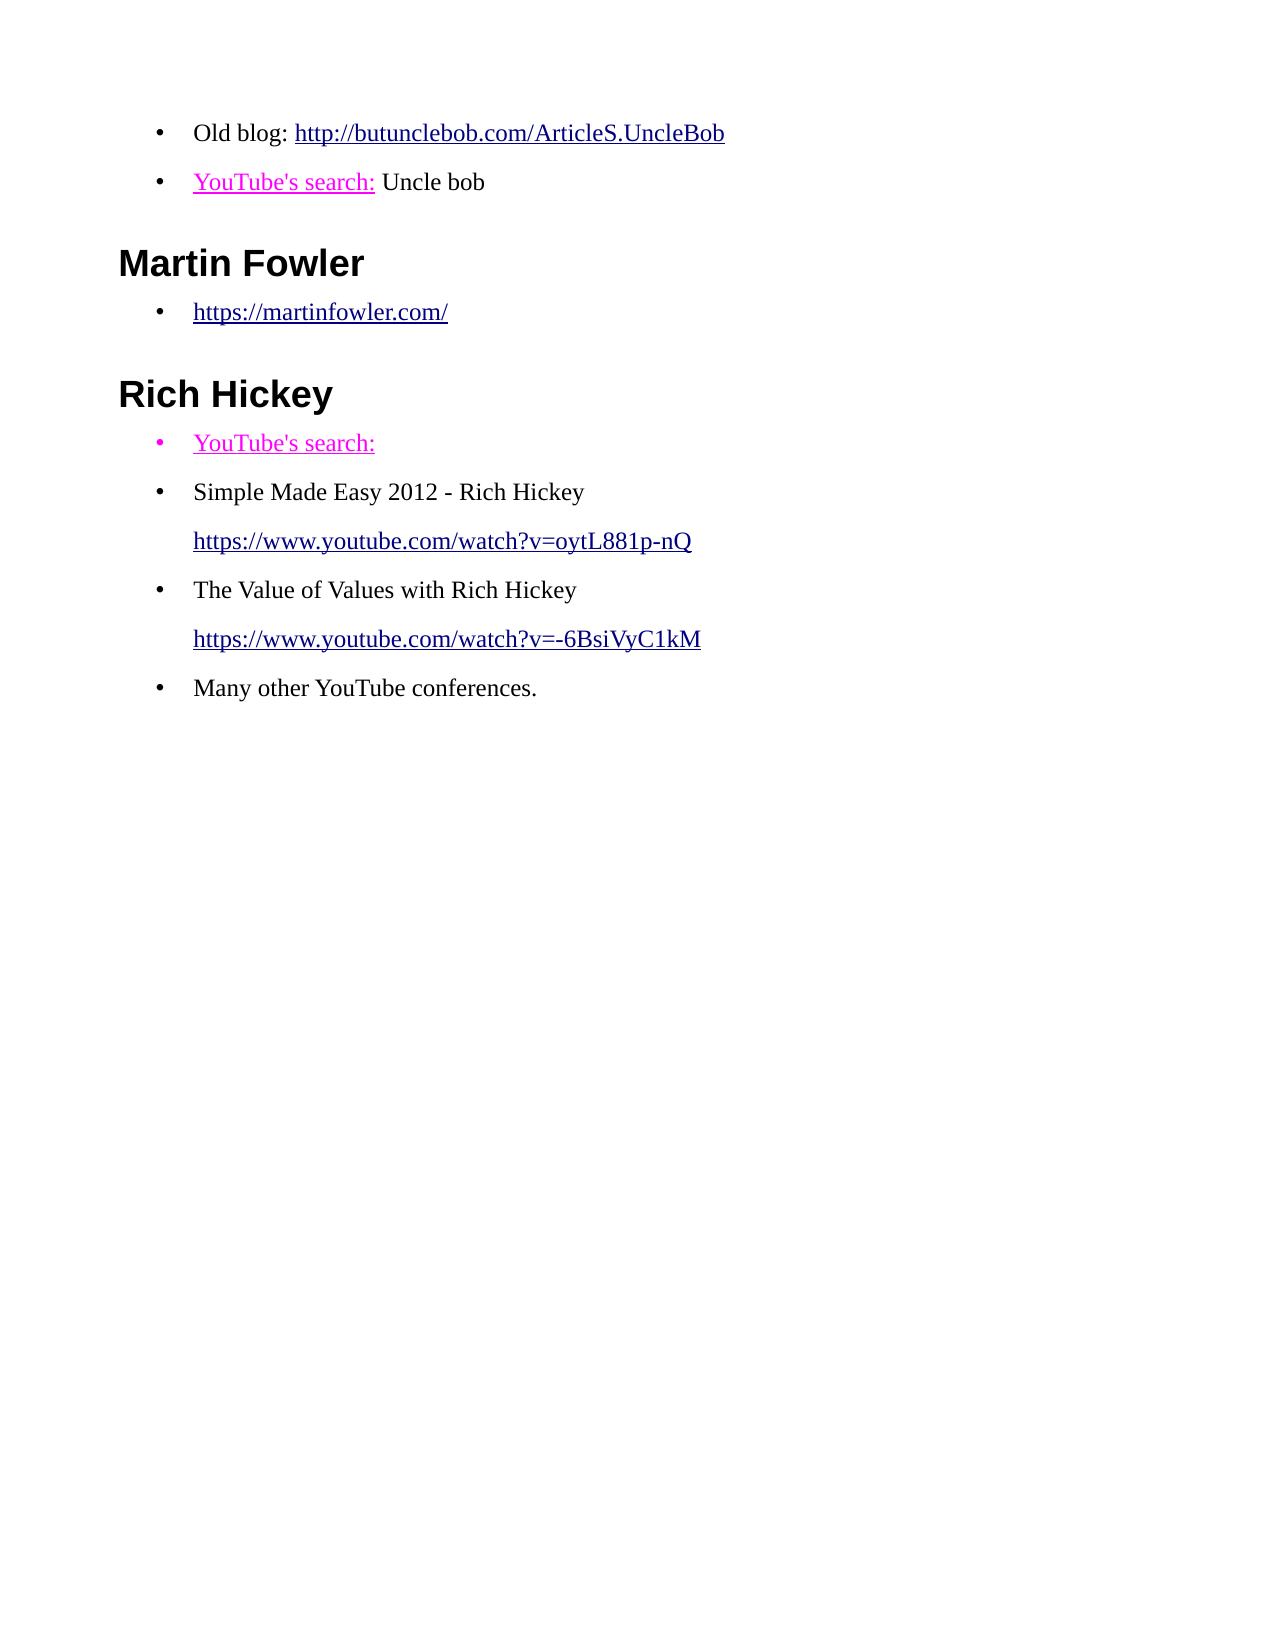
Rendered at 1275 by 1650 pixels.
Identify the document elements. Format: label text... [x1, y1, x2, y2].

list YouTube's search: [156, 428, 1157, 456]
list https://www.youtube.com/watch?v=oytL881p-nQ [156, 526, 1157, 554]
list YouTube's search: Uncle bob [156, 167, 1157, 196]
list https://martinfowler.com/ [156, 297, 1157, 326]
list Simple Made Easy 2012 - Rich Hickey [156, 477, 1157, 505]
list https://www.youtube.com/watch?v=-6BsiVyC1kM [156, 624, 1157, 653]
list Many other YouTube conferences. [156, 673, 1157, 702]
subtitle Rich Hickey [118, 371, 1157, 415]
subtitle Martin Fowler [118, 241, 1157, 285]
list Old blog: http://butunclebob.com/ArticleS.UncleBob [156, 118, 1157, 147]
list The Value of Values with Rich Hickey [156, 575, 1157, 603]
